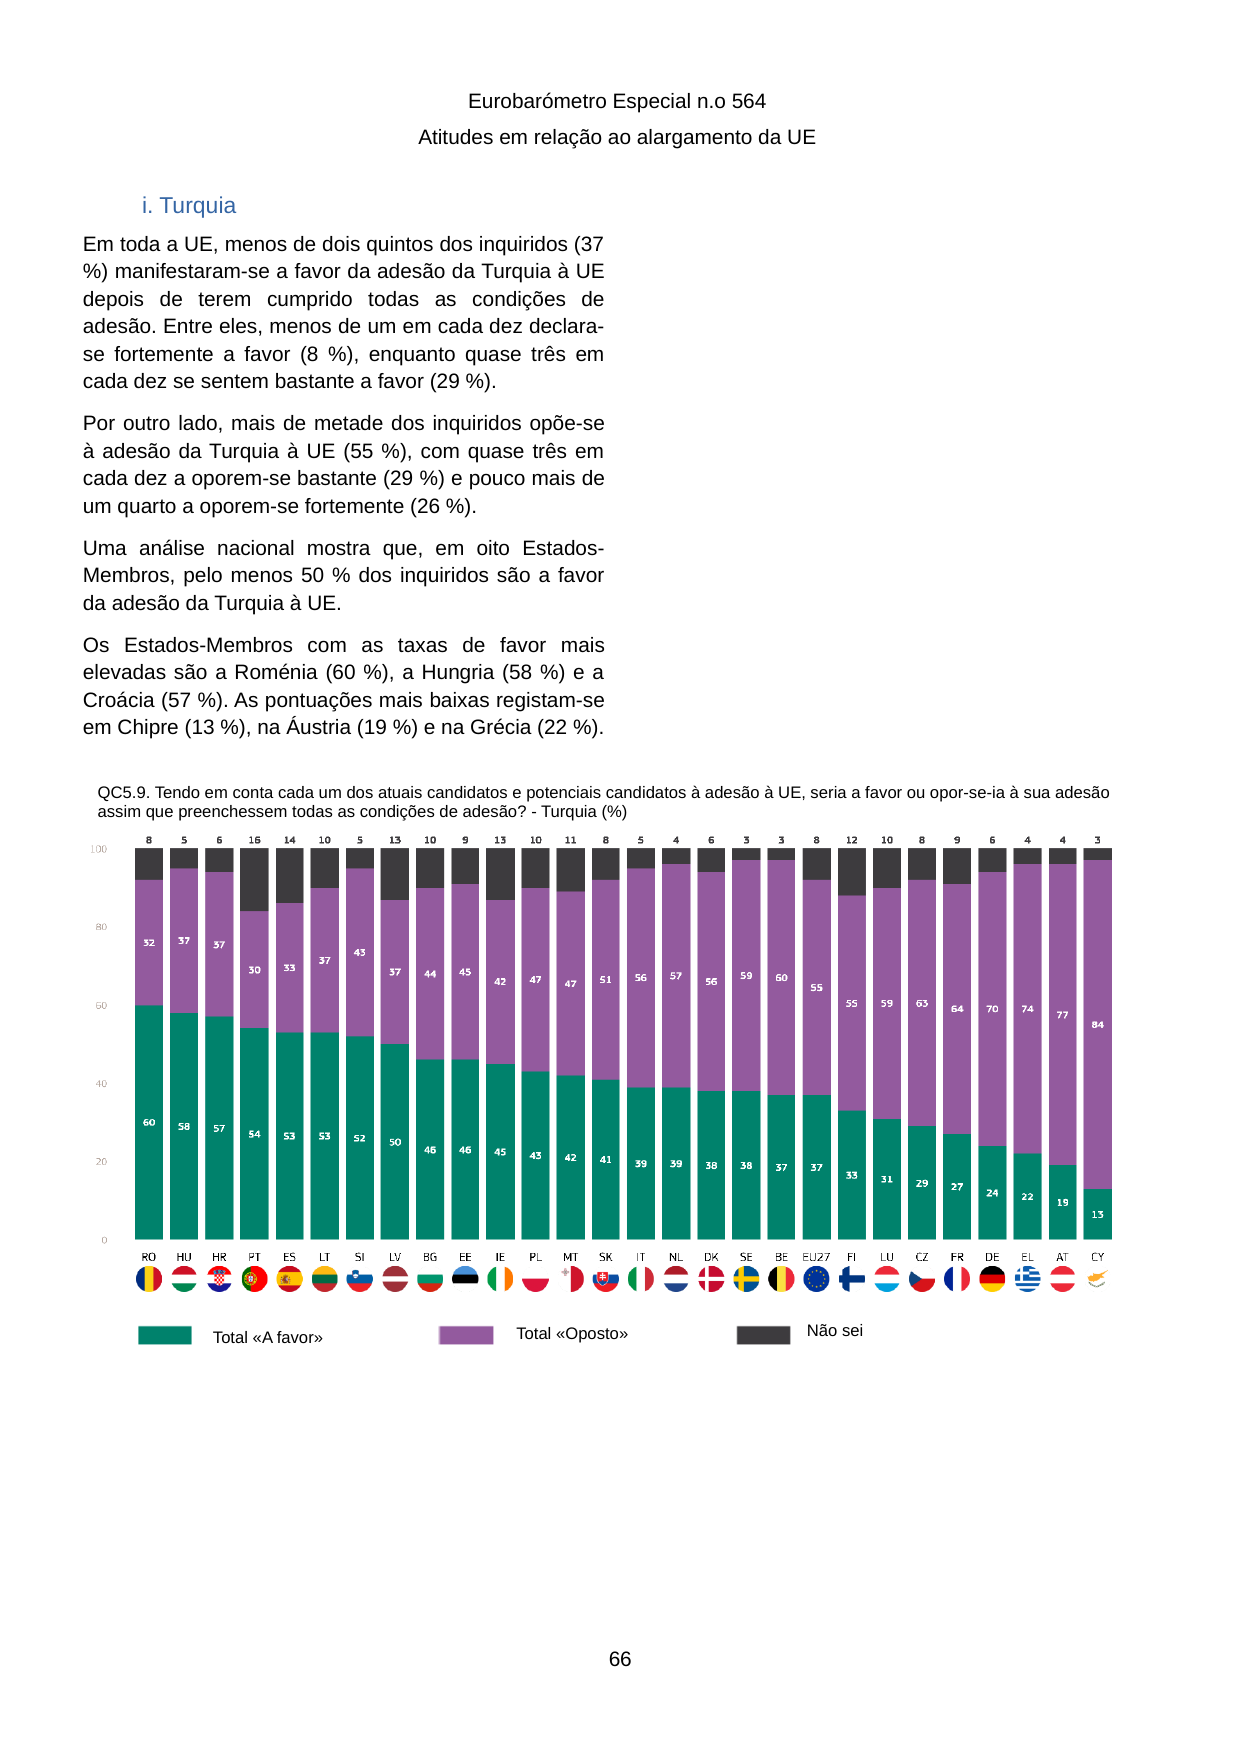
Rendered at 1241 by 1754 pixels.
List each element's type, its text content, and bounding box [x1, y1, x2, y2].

text Uma análise nacional mostra que, em oito Estados-Membros, pelo menos 50 % dos inquiridos são a favor da adesão da Turquia à UE. [83, 536, 605, 614]
text Por outro lado, mais de metade dos inquiridos opõe-se à adesão da Turquia à UE (55 %), com quase três em cada dez a oporem-se bastante (29 %) e pouco mais de um quarto a oporem-se fortemente (26 %). [83, 411, 605, 517]
picture [108, 1310, 797, 1348]
text Em toda a UE, menos de dois quintos dos inquiridos (37 %) manifestaram-se a favor da adesão da Turquia à UE depois de terem cumprido todas as condições de adesão. Entre eles, menos de um em cada dez declara-se fortemente a favor (8 %), enquanto quase três em cada dez se sentem bastante a favor (29 %). [83, 231, 605, 393]
picture [83, 825, 1120, 1297]
text Os Estados-Membros com as taxas de favor mais elevadas são a Roménia (60 %), a Hungria (58 %) e a Croácia (57 %). As pontuações mais baixas registam-se em Chipre (13 %), na Áustria (19 %) e na Grécia (22 %). [83, 633, 605, 739]
subtitle i. Turquia [142, 192, 605, 219]
